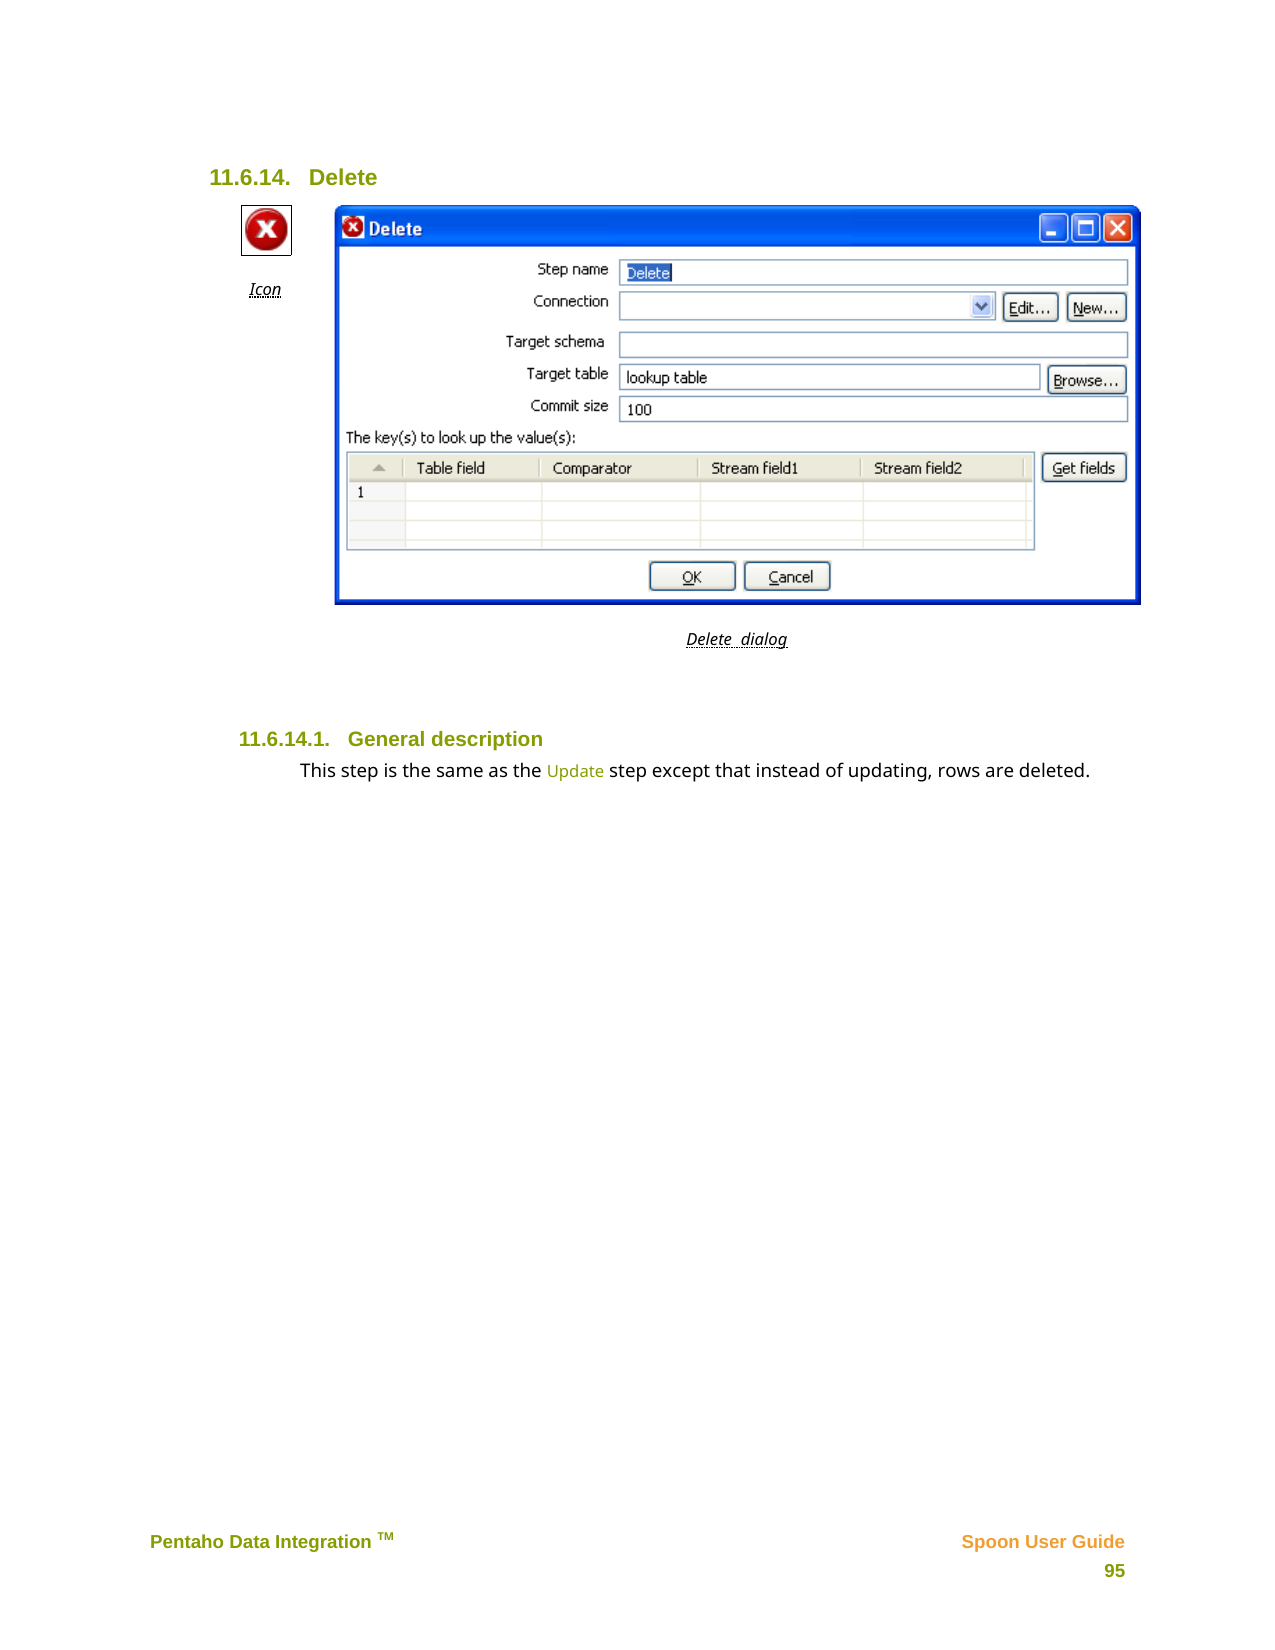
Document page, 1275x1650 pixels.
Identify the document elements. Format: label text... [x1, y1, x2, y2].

text Icon [240, 277, 292, 300]
picture [244, 207, 288, 252]
text Delete dialog [334, 627, 1141, 650]
subtitle Delete [209, 157, 1125, 192]
picture [334, 205, 1141, 605]
subtitle General description [239, 719, 1125, 754]
text This step is the same as the Update step except that instead of updating, rows are deleted. [300, 754, 1125, 783]
